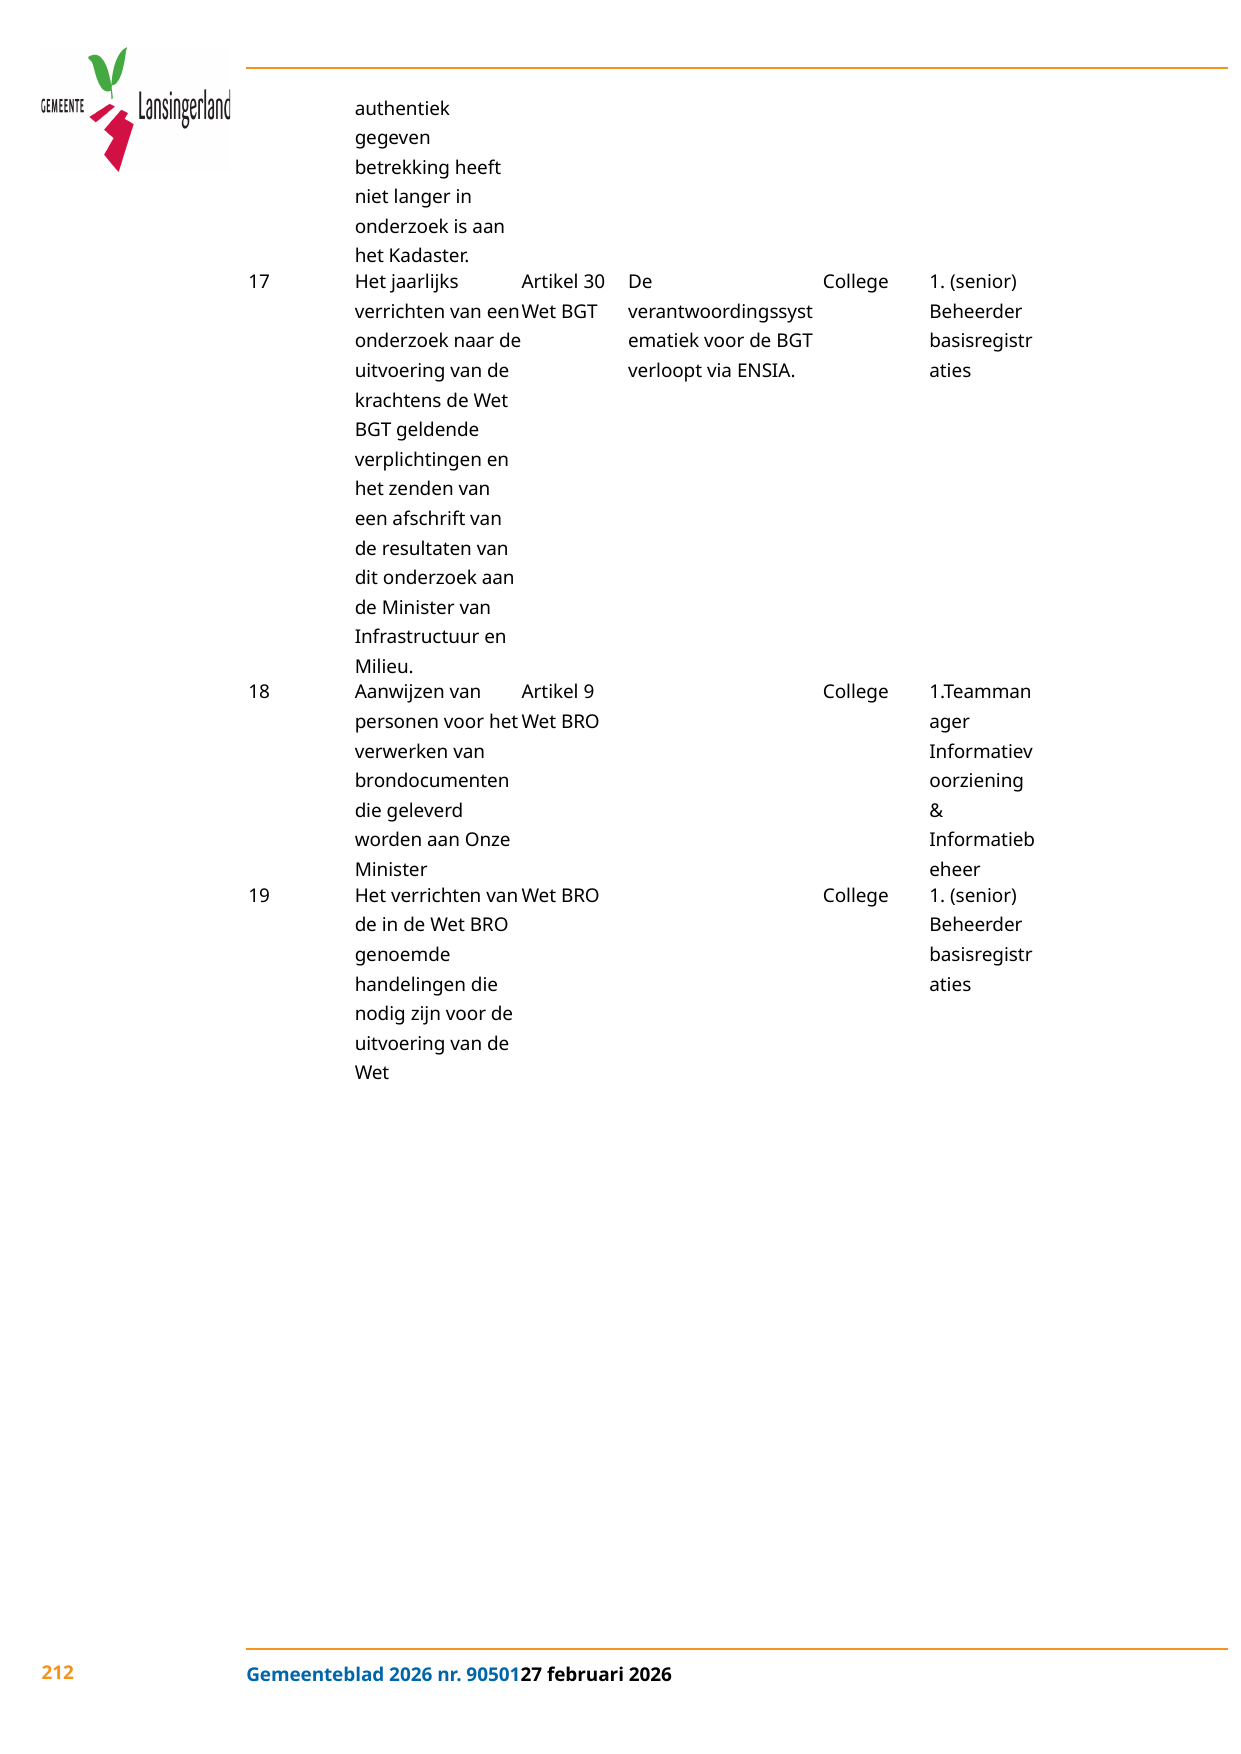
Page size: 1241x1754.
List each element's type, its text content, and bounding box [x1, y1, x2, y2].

table_cell [628, 679, 823, 882]
table_cell Wet BRO [521, 882, 628, 1085]
table_cell 18 [248, 679, 354, 882]
table_cell [521, 95, 628, 268]
table_cell [628, 882, 823, 1085]
table_cell 19 [248, 882, 354, 1085]
table_cell [248, 95, 354, 268]
table_cell 1. (senior) Beheerder basisregistraties [929, 269, 1040, 679]
table_cell [823, 95, 929, 268]
table_cell Artikel 9 Wet BRO [521, 679, 628, 882]
table_cell Het jaarlijks verrichten van een onderzoek naar de uitvoering van de krachtens de Wet BGT geldende verplichtingen en het zenden van een afschrift van de resultaten van dit onderzoek aan de Minister van Infrastructuur en Milieu. [355, 269, 521, 679]
table_cell [929, 95, 1040, 268]
table_cell 1.Teammanager Informatievoorziening & Informatiebeheer [929, 679, 1040, 882]
table_cell authentiek gegeven betrekking heeft niet langer in onderzoek is aan het Kadaster. [355, 95, 521, 268]
table_cell College [823, 679, 929, 882]
table_cell [1040, 95, 1152, 268]
picture [41, 47, 231, 172]
table_cell College [823, 882, 929, 1085]
table_cell 1. (senior) Beheerder basisregistraties [929, 882, 1040, 1085]
table_cell Artikel 30 Wet BGT [521, 269, 628, 679]
table_cell [1040, 269, 1152, 679]
table_cell De verantwoordingssystematiek voor de BGT verloopt via ENSIA. [628, 269, 823, 679]
table_cell 17 [248, 269, 354, 679]
table_cell College [823, 269, 929, 679]
table_cell [1040, 679, 1152, 882]
table_cell Het verrichten van de in de Wet BRO genoemde handelingen die nodig zijn voor de uitvoering van de Wet [355, 882, 521, 1085]
table_cell Aanwijzen van personen voor het verwerken van brondocumenten die geleverd worden aan Onze Minister [355, 679, 521, 882]
table_cell [1040, 882, 1152, 1085]
table_cell [628, 95, 823, 268]
